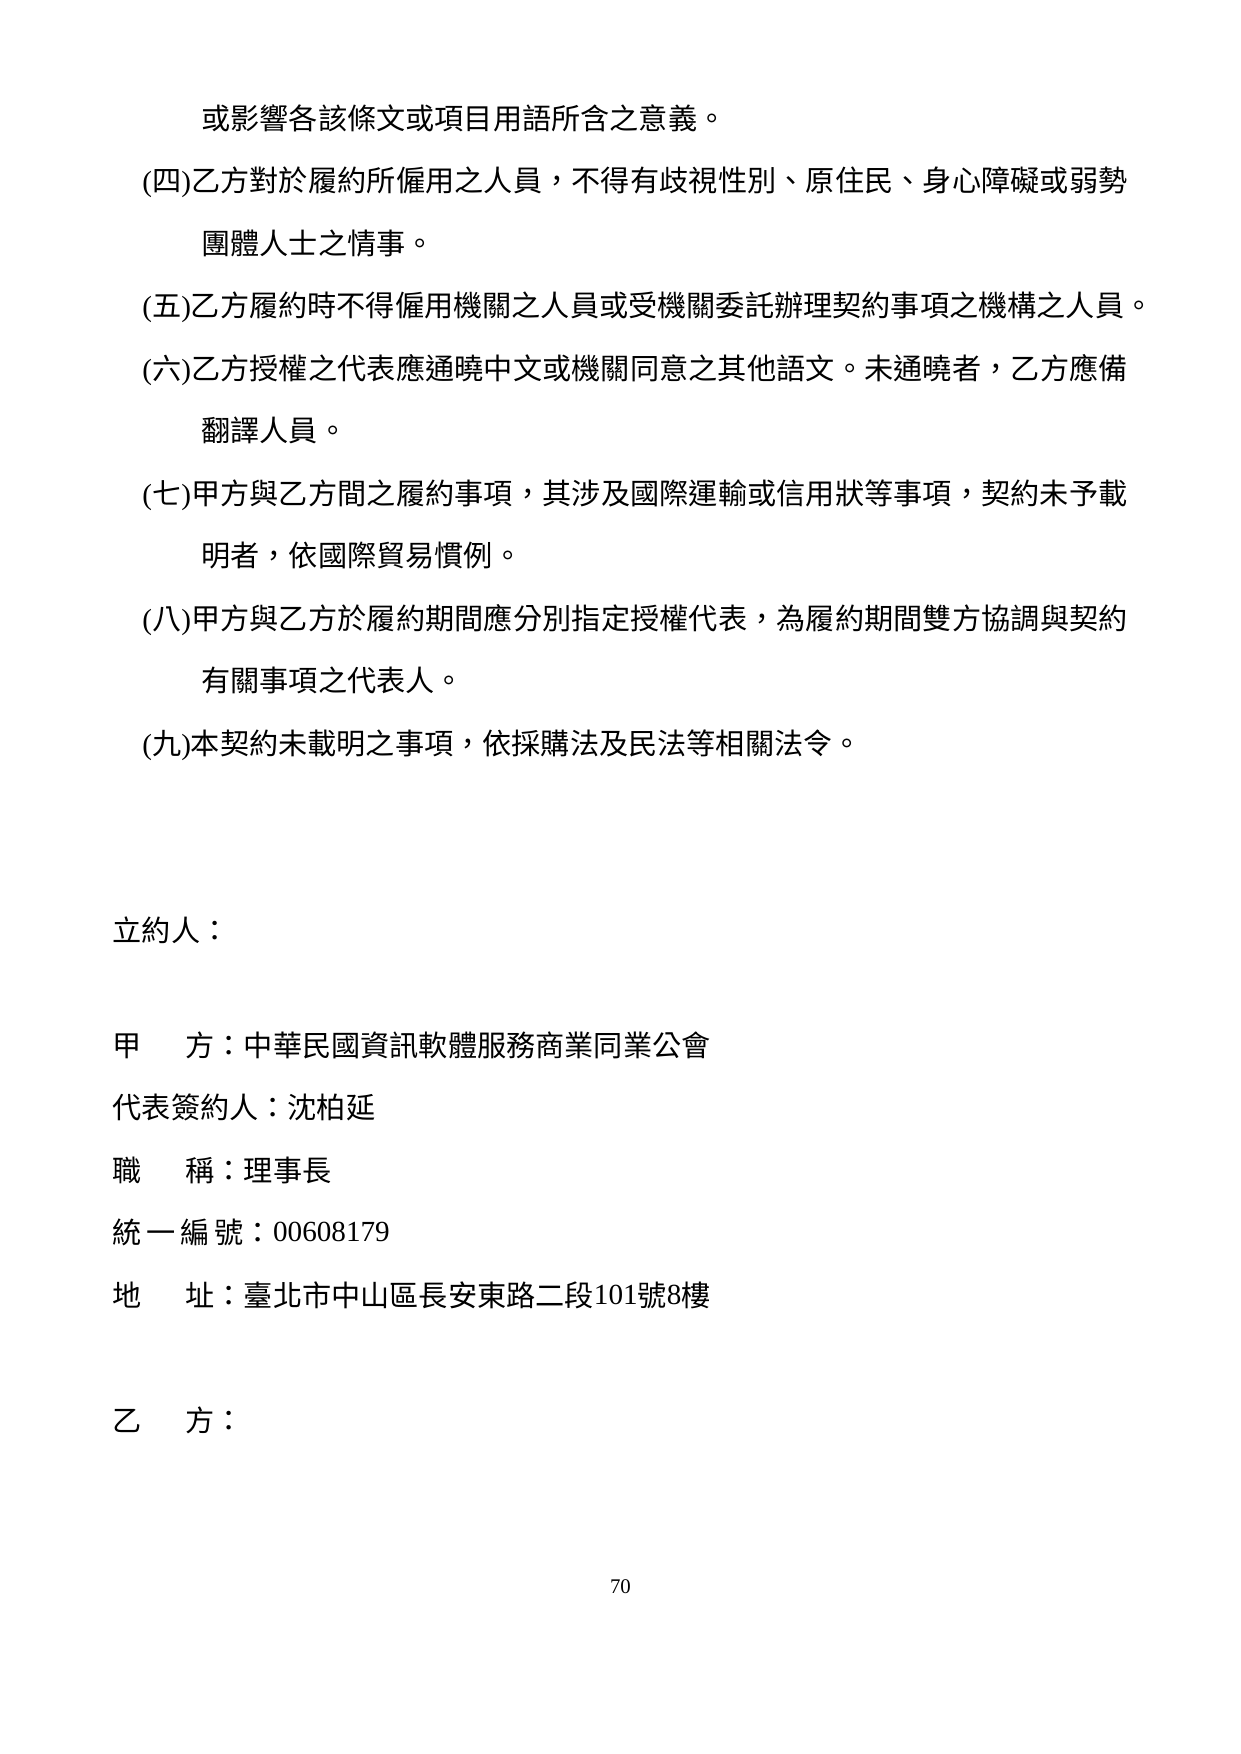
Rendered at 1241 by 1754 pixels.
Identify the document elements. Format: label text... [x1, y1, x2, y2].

text 統一編號：00608179 [112, 1200, 1128, 1262]
text 立約人： [112, 887, 1128, 950]
text (六)乙方授權之代表應通曉中文或機關同意之其他語文。未通曉者，乙方應備翻譯人員。 [142, 325, 1128, 450]
text (八)甲方與乙方於履約期間應分別指定授權代表，為履約期間雙方協調與契約有關事項之代表人。 [142, 575, 1128, 700]
text (九)本契約未載明之事項，依採購法及民法等相關法令。 [142, 700, 1128, 762]
text 代表簽約人：沈柏延 [112, 1075, 1128, 1137]
text 或影響各該條文或項目用語所含之意義。 [142, 75, 1128, 137]
text 乙方： [112, 1387, 1128, 1450]
text (七)甲方與乙方間之履約事項，其涉及國際運輸或信用狀等事項，契約未予載明者，依國際貿易慣例。 [142, 450, 1128, 575]
text 甲方：中華民國資訊軟體服務商業同業公會 [112, 1012, 1128, 1075]
text (五)乙方履約時不得僱用機關之人員或受機關委託辦理契約事項之機構之人員。 [142, 262, 1128, 325]
text (四)乙方對於履約所僱用之人員，不得有歧視性別、原住民、身心障礙或弱勢團體人士之情事。 [142, 137, 1128, 262]
text 職稱：理事長 [112, 1137, 1128, 1200]
text 地址：臺北市中山區長安東路二段101號8樓 [112, 1262, 1128, 1325]
